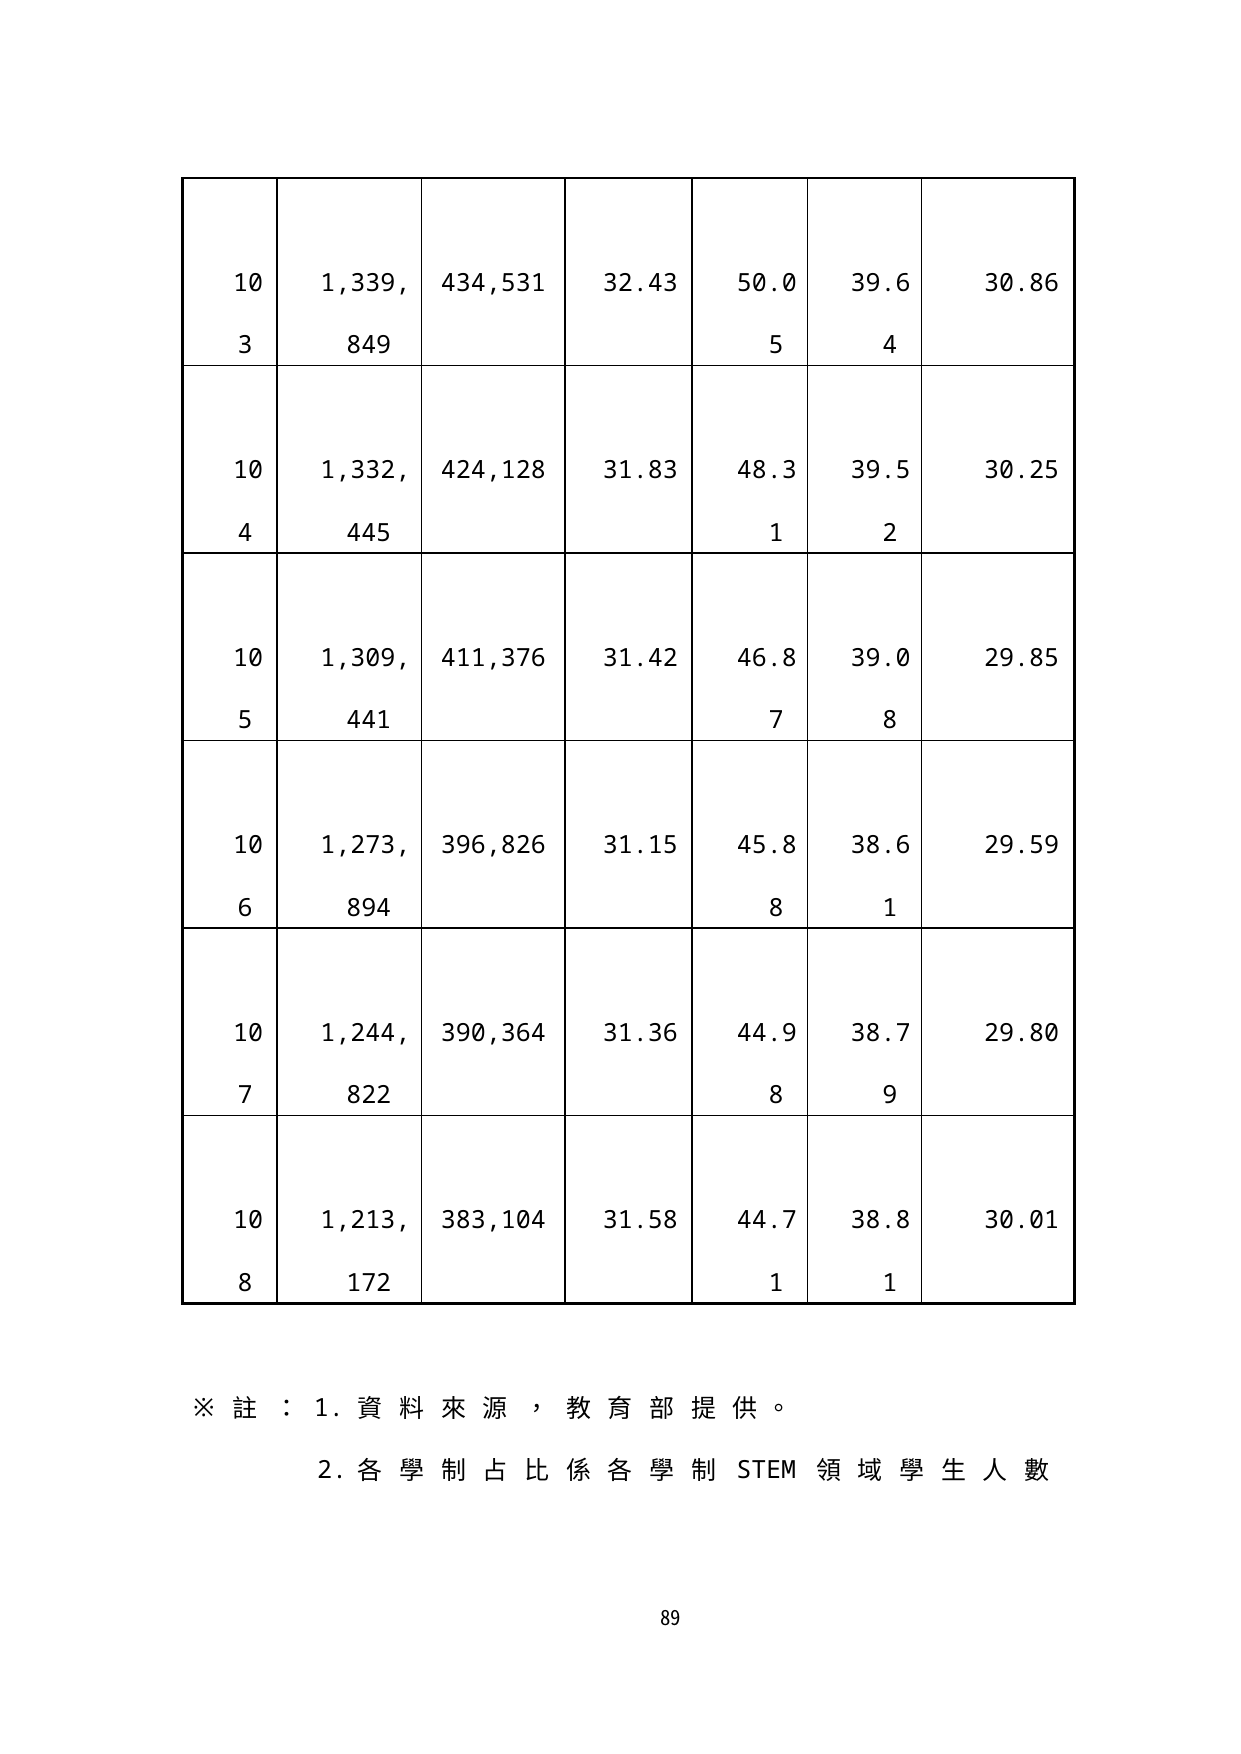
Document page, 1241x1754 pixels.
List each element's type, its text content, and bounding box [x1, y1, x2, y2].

table_cell 29.85 [922, 554, 1073, 740]
table_cell 44.98 [693, 929, 807, 1115]
table_cell 44.71 [693, 1116, 807, 1302]
table_cell 1,309,441 [278, 554, 421, 740]
table_cell 1,273,894 [278, 741, 421, 927]
table_cell 48.31 [693, 366, 807, 552]
table_cell 105 [184, 554, 276, 740]
table_cell 434,531 [422, 179, 564, 365]
table_cell 29.59 [922, 741, 1073, 927]
table_cell 1,332,445 [278, 366, 421, 552]
table_cell 396,826 [422, 741, 564, 927]
table_cell 411,376 [422, 554, 564, 740]
table_cell 390,364 [422, 929, 564, 1115]
table_cell 45.88 [693, 741, 807, 927]
table_cell 107 [184, 929, 276, 1115]
table_cell 31.15 [566, 741, 691, 927]
table_cell 38.81 [808, 1116, 921, 1302]
text ※註：1.資料來源，教育部提供。 [183, 1365, 1058, 1427]
table_cell 29.80 [922, 929, 1073, 1115]
table_cell 38.79 [808, 929, 921, 1115]
table_cell 38.61 [808, 741, 921, 927]
table_cell 50.05 [693, 179, 807, 365]
table_cell 39.08 [808, 554, 921, 740]
table_cell 1,213,172 [278, 1116, 421, 1302]
table_cell 32.43 [566, 179, 691, 365]
table_cell 31.83 [566, 366, 691, 552]
table_cell 383,104 [422, 1116, 564, 1302]
table_cell 1,339,849 [278, 179, 421, 365]
table_cell 31.36 [566, 929, 691, 1115]
table_cell 106 [184, 741, 276, 927]
table_cell 46.87 [693, 554, 807, 740]
table_cell 39.52 [808, 366, 921, 552]
table_cell 31.58 [566, 1116, 691, 1302]
table_cell 104 [184, 366, 276, 552]
table_cell 30.86 [922, 179, 1073, 365]
table_cell 30.25 [922, 366, 1073, 552]
table_cell 424,128 [422, 366, 564, 552]
text 2.各學制占比係各學制STEM領域學生人數 [183, 1427, 1058, 1490]
table_cell 103 [184, 179, 276, 365]
table_cell 31.42 [566, 554, 691, 740]
table_cell 39.64 [808, 179, 921, 365]
table_cell 30.01 [922, 1116, 1073, 1302]
table_cell 1,244,822 [278, 929, 421, 1115]
table_cell 108 [184, 1116, 276, 1302]
